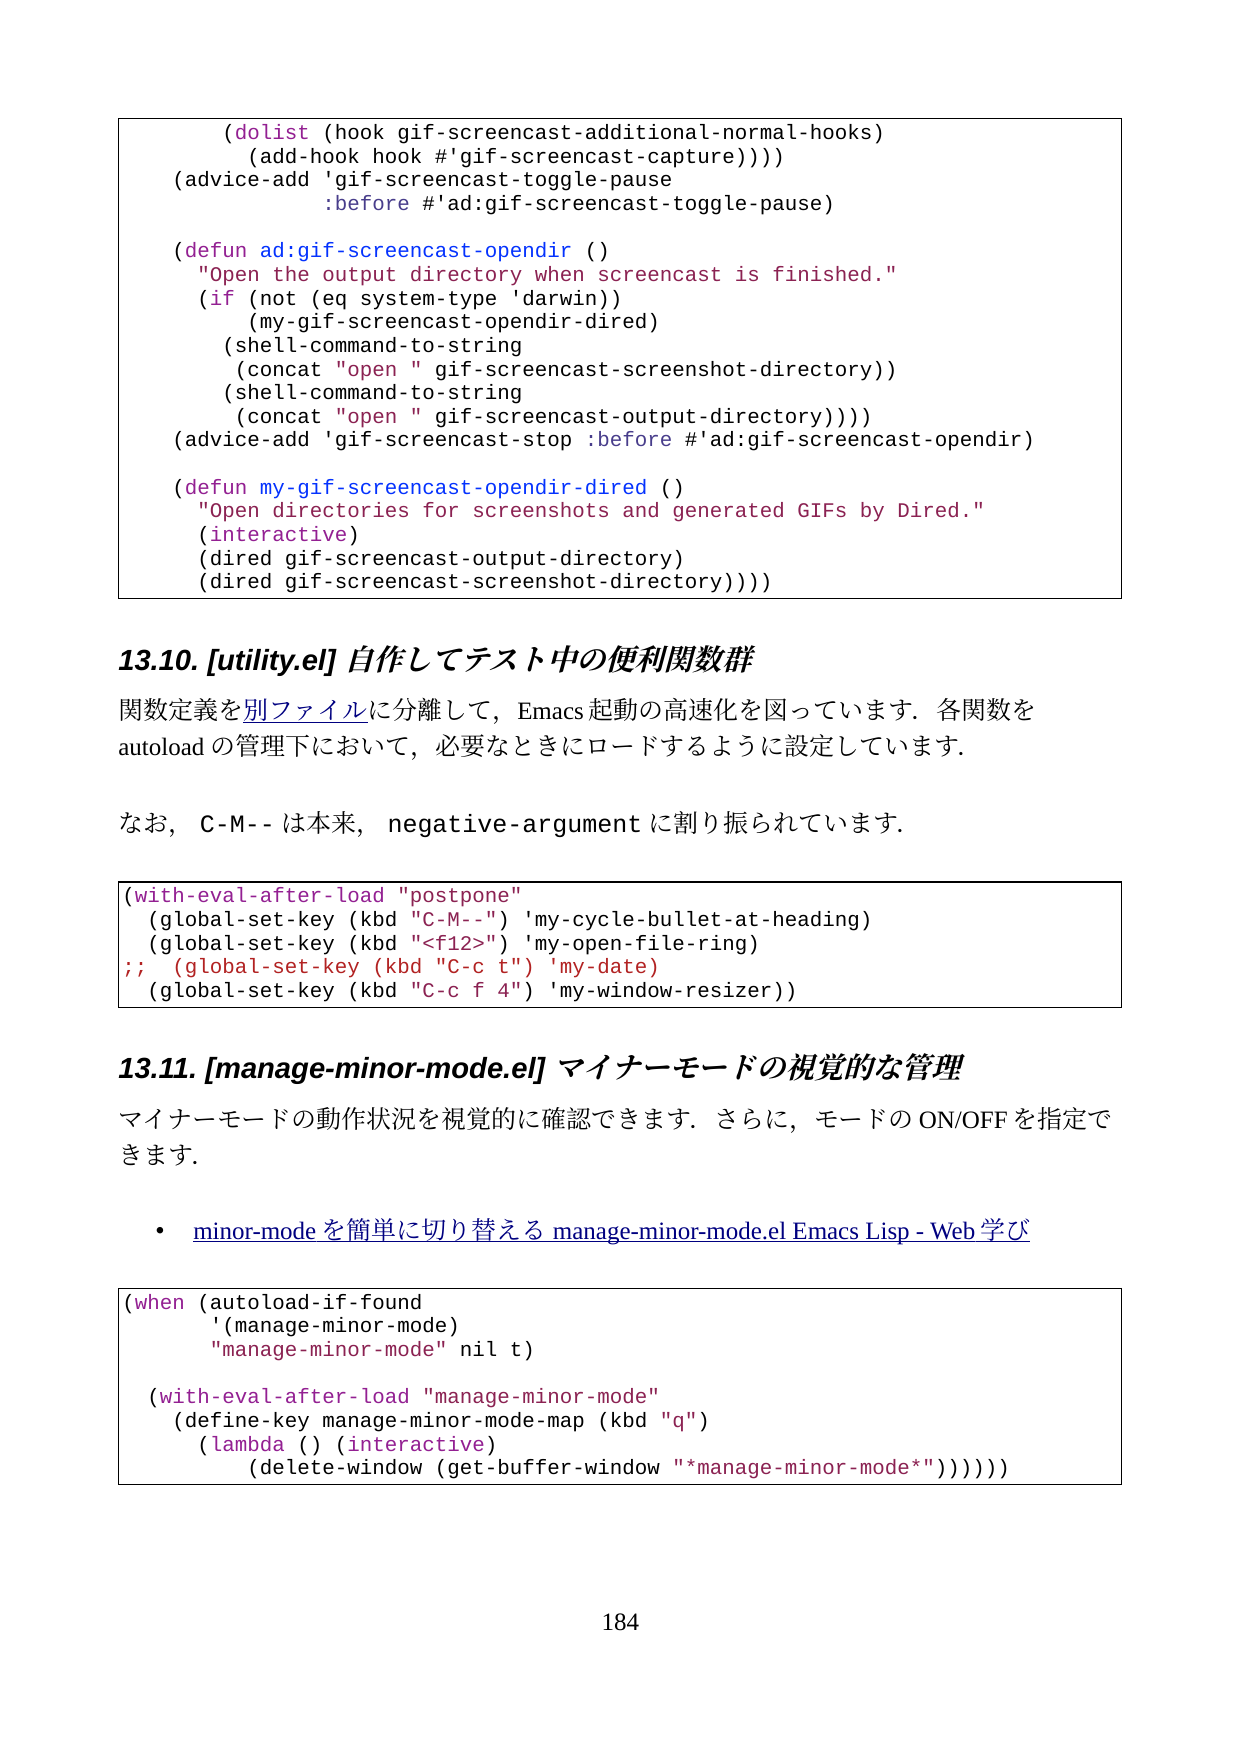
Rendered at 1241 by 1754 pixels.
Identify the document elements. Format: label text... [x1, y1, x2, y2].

text (global-set-key (kbd "<f12>") 'my-open-file-ring) [119, 929, 1121, 952]
text "manage-minor-mode" nil t) [119, 1335, 1121, 1359]
text (shell-command-to-string [119, 331, 1121, 354]
subtitle [manage-minor-mode.el] マイナーモードの視覚的な管理 [118, 1045, 1122, 1087]
text (delete-window (get-buffer-window "*manage-minor-mode*")))))) [119, 1453, 1121, 1484]
text なお， C-M-- は本来， negative-argument に割り振られています． [118, 804, 1122, 869]
text (advice-add 'gif-screencast-toggle-pause [119, 165, 1121, 189]
text (shell-command-to-string [119, 378, 1121, 402]
text (global-set-key (kbd "C-c f 4") 'my-window-resizer)) [119, 976, 1121, 1007]
text (advice-add 'gif-screencast-stop :before #'ad:gif-screencast-opendir) [119, 426, 1121, 449]
text (concat "open " gif-screencast-screenshot-directory)) [119, 354, 1121, 378]
text (with-eval-after-load "postpone" [119, 883, 1121, 905]
text ;; (global-set-key (kbd "C-c t") 'my-date) [119, 952, 1121, 976]
text マイナーモードの動作状況を視覚的に確認できます．さらに，モードのON/OFFを指定できます． [118, 1099, 1122, 1200]
text 関数定義を別ファイルに分離して，Emacs起動の高速化を図っています．各関数を autoload の管理下において，必要なときにロードするように設定しています． [118, 691, 1122, 791]
text (when (autoload-if-found [119, 1289, 1121, 1311]
text "Open directories for screenshots and generated GIFs by Dired." [119, 496, 1121, 520]
text :before #'ad:gif-screencast-toggle-pause) [119, 189, 1121, 213]
text (concat "open " gif-screencast-output-directory)))) [119, 402, 1121, 426]
text (with-eval-after-load "manage-minor-mode" [119, 1382, 1121, 1406]
text (if (not (eq system-type 'darwin)) [119, 284, 1121, 307]
text (defun my-gif-screencast-opendir-dired () [119, 473, 1121, 496]
text "Open the output directory when screencast is finished." [119, 260, 1121, 284]
text (define-key manage-minor-mode-map (kbd "q") [119, 1406, 1121, 1430]
subtitle [utility.el] 自作してテスト中の便利関数群 [118, 636, 1122, 678]
text (dired gif-screencast-output-directory) [119, 544, 1121, 567]
list minor-modeを簡単に切り替える manage-minor-mode.el Emacs Lisp - Web学び [156, 1212, 1122, 1275]
text (interactive) [119, 520, 1121, 544]
text '(manage-minor-mode) [119, 1311, 1121, 1335]
text (lambda () (interactive) [119, 1430, 1121, 1453]
text (add-hook hook #'gif-screencast-capture)))) [119, 142, 1121, 165]
text (dired gif-screencast-screenshot-directory)))) [119, 567, 1121, 598]
text (my-gif-screencast-opendir-dired) [119, 307, 1121, 331]
text (dolist (hook gif-screencast-additional-normal-hooks) [119, 119, 1121, 142]
text (global-set-key (kbd "C-M--") 'my-cycle-bullet-at-heading) [119, 905, 1121, 929]
text (defun ad:gif-screencast-opendir () [119, 236, 1121, 260]
